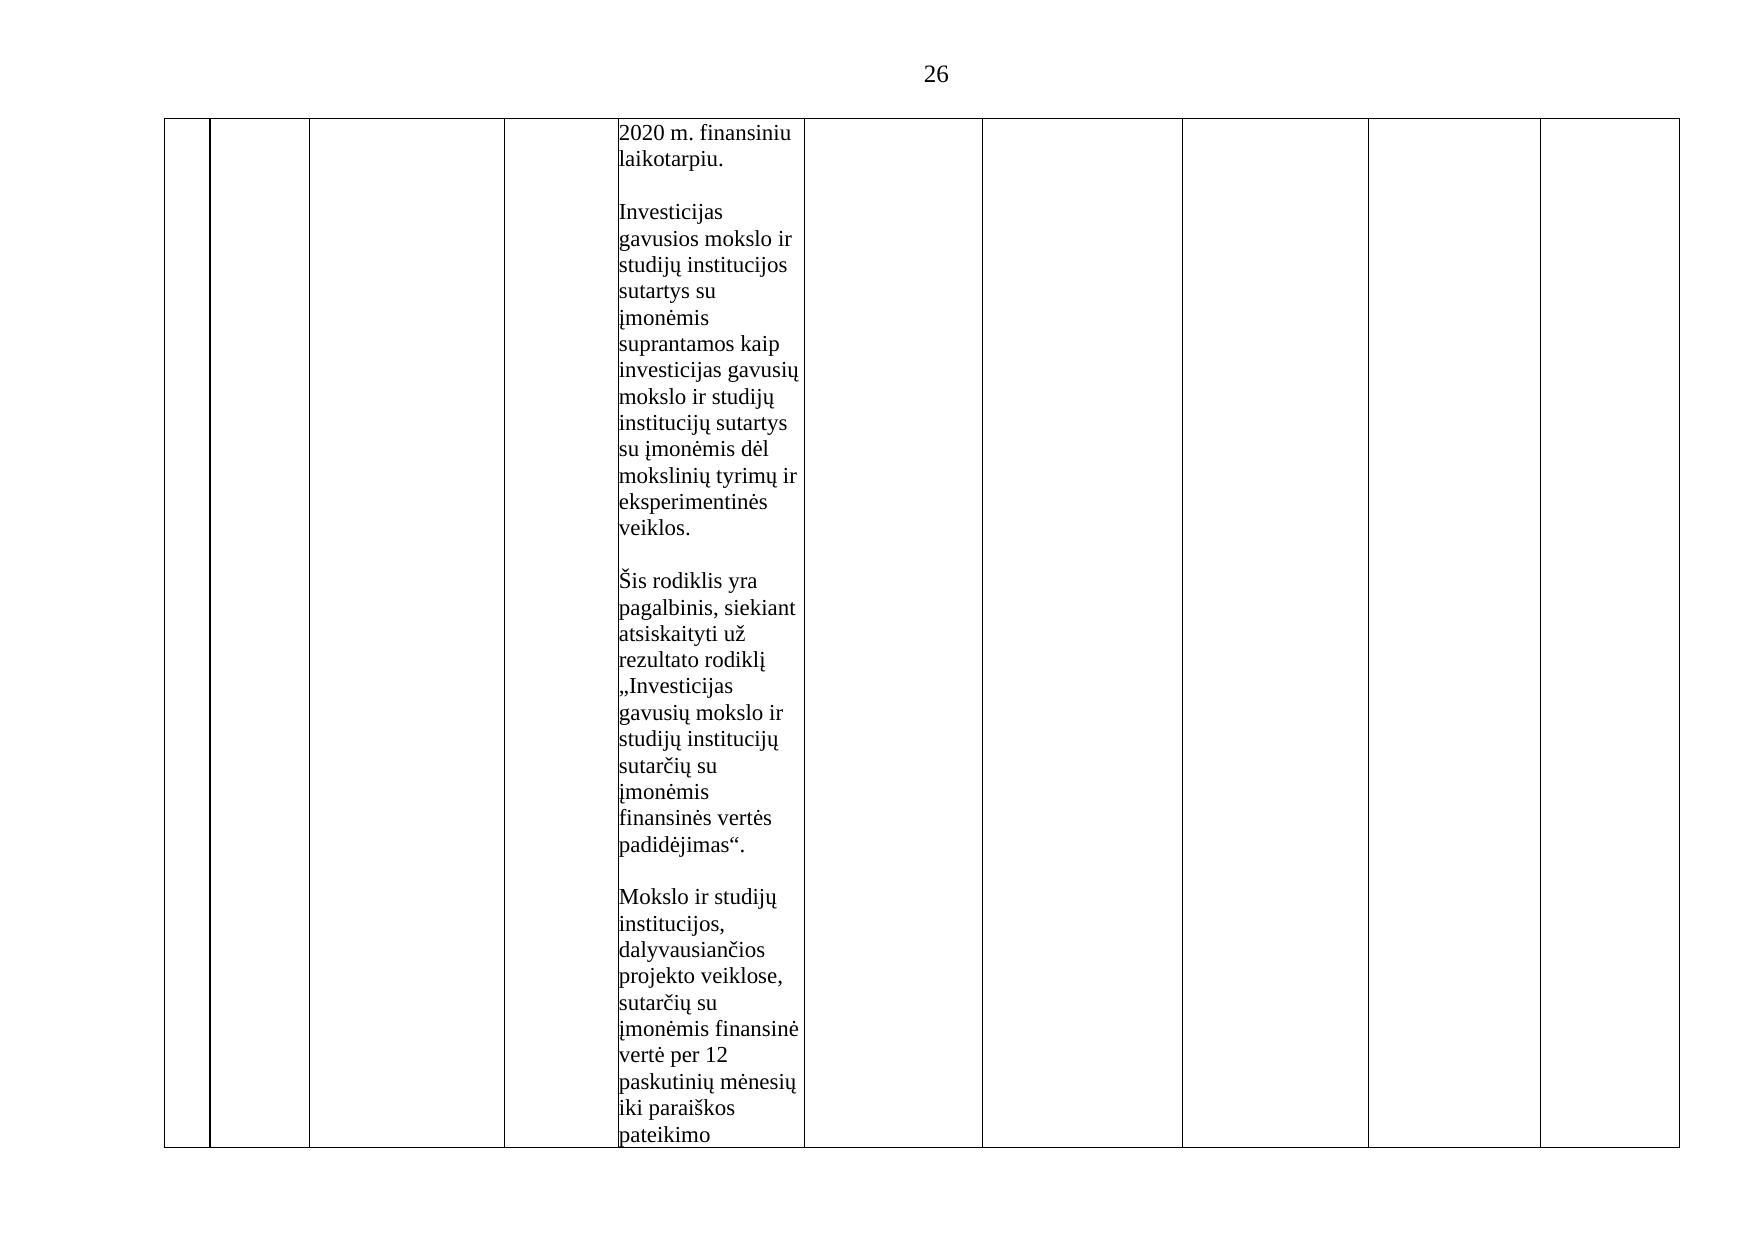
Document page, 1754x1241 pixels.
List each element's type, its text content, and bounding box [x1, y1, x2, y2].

table_cell [1541, 119, 1679, 1147]
table_cell [1369, 119, 1540, 1147]
table_cell [310, 119, 504, 1147]
table_cell [505, 119, 618, 1147]
table_cell [1183, 119, 1368, 1147]
table_cell [805, 119, 982, 1147]
table_cell 2020 m. finansiniu laikotarpiu. Investicijas gavusios mokslo ir studijų institucijos sutartys su įmonėmis suprantamos kaip investicijas gavusių mokslo ir studijų institucijų sutartys su įmonėmis dėl mokslinių tyrimų ir eksperimentinės veiklos. Šis rodiklis yra pagalbinis, siekiant atsiskaityti už rezultato rodiklį „Investicijas gavusių mokslo ir studijų institucijų sutarčių su įmonėmis finansinės vertės padidėjimas“. Mokslo ir studijų institucijos, dalyvausiančios projekto veiklose, sutarčių su įmonėmis finansinė vertė per 12 paskutinių mėnesių iki paraiškos pateikimo [619, 119, 804, 1147]
table_cell [165, 119, 209, 1147]
table_cell [983, 119, 1182, 1147]
table_cell [211, 119, 309, 1147]
